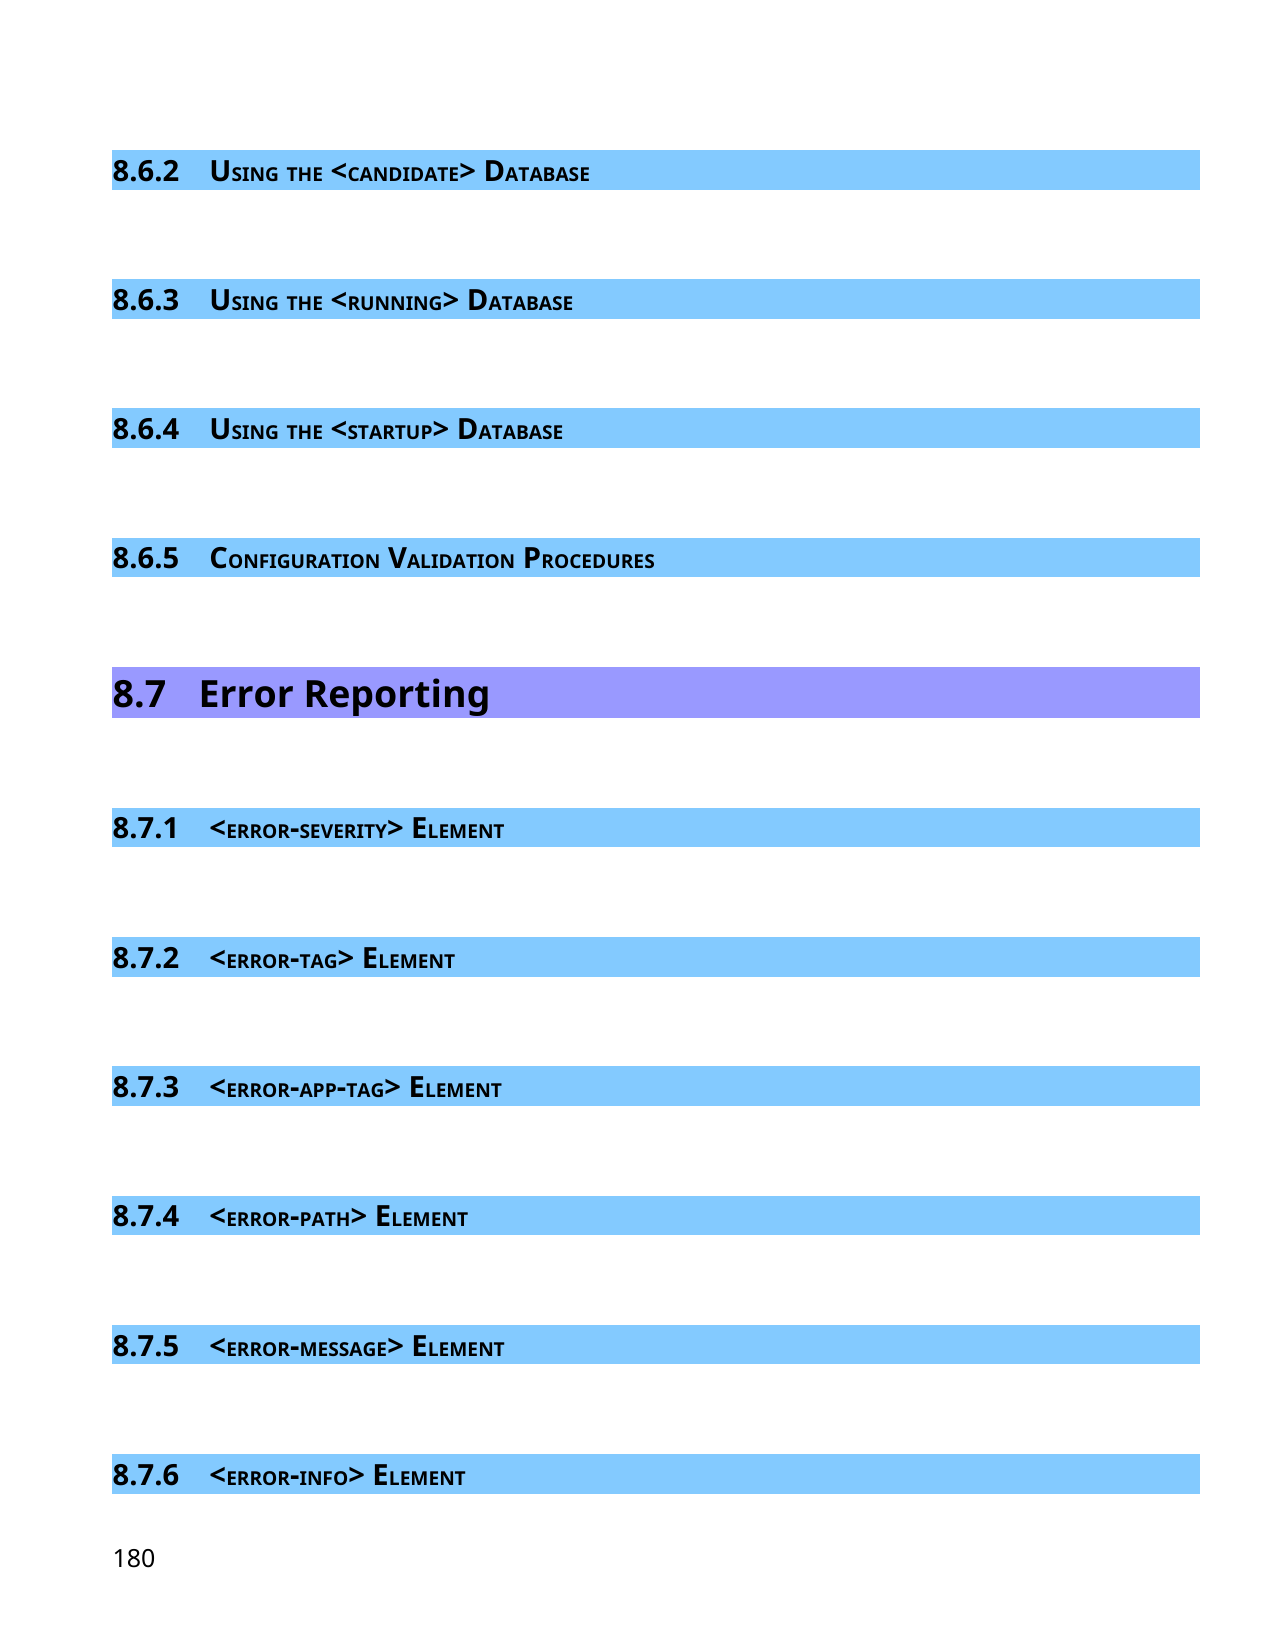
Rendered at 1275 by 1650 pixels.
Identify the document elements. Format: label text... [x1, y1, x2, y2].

subtitle Using the <running> Database [112, 279, 1200, 319]
subtitle Configuration Validation Procedures [112, 538, 1200, 577]
subtitle <error-path> Element [112, 1196, 1200, 1235]
subtitle <error-tag> Element [112, 937, 1200, 977]
subtitle <error-info> Element [112, 1454, 1200, 1494]
subtitle <error-message> Element [112, 1325, 1200, 1364]
subtitle Using the <candidate> Database [112, 150, 1200, 190]
subtitle Error Reporting [112, 667, 1200, 718]
subtitle Using the <startup> Database [112, 408, 1200, 448]
subtitle <error-app-tag> Element [112, 1066, 1200, 1106]
subtitle <error-severity> Element [112, 808, 1200, 847]
